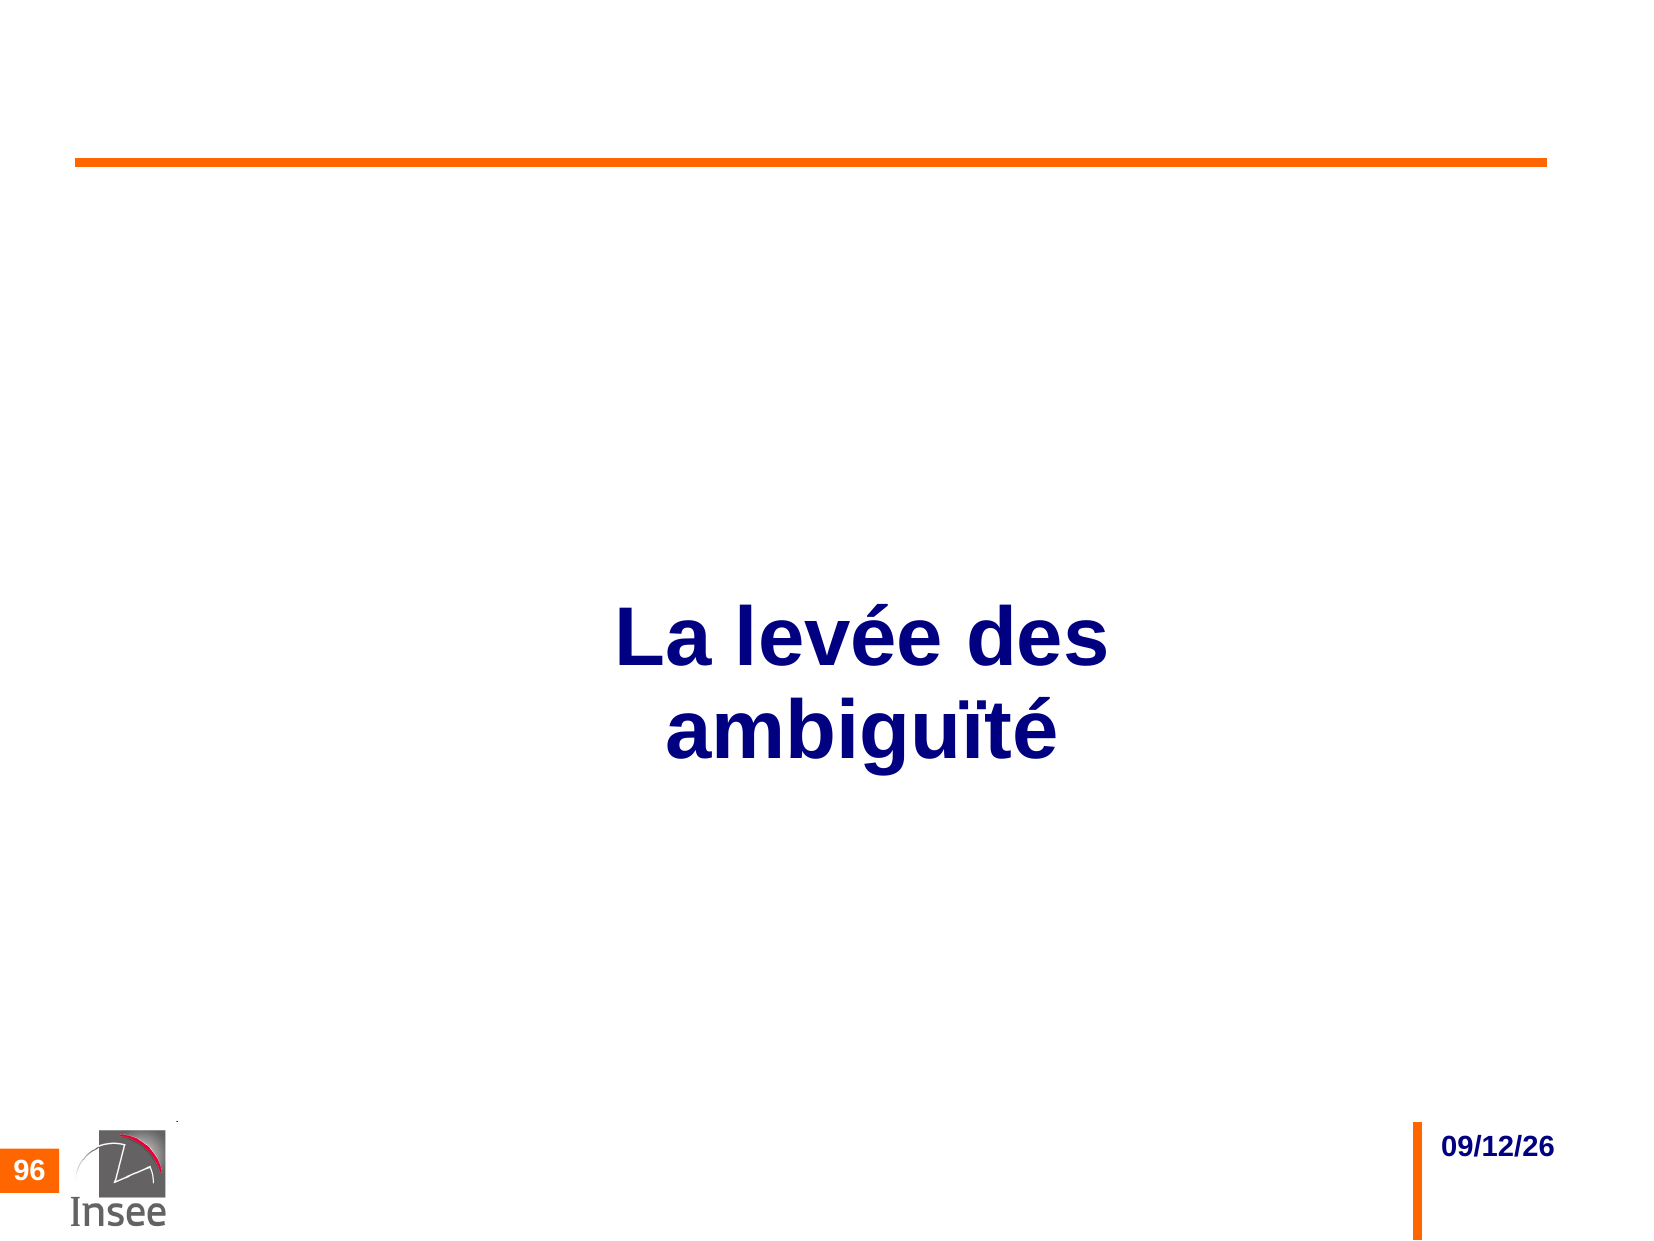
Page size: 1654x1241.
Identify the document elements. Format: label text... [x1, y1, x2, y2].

list La levée des ambiguïté [419, 590, 1235, 832]
picture [62, 1121, 178, 1241]
